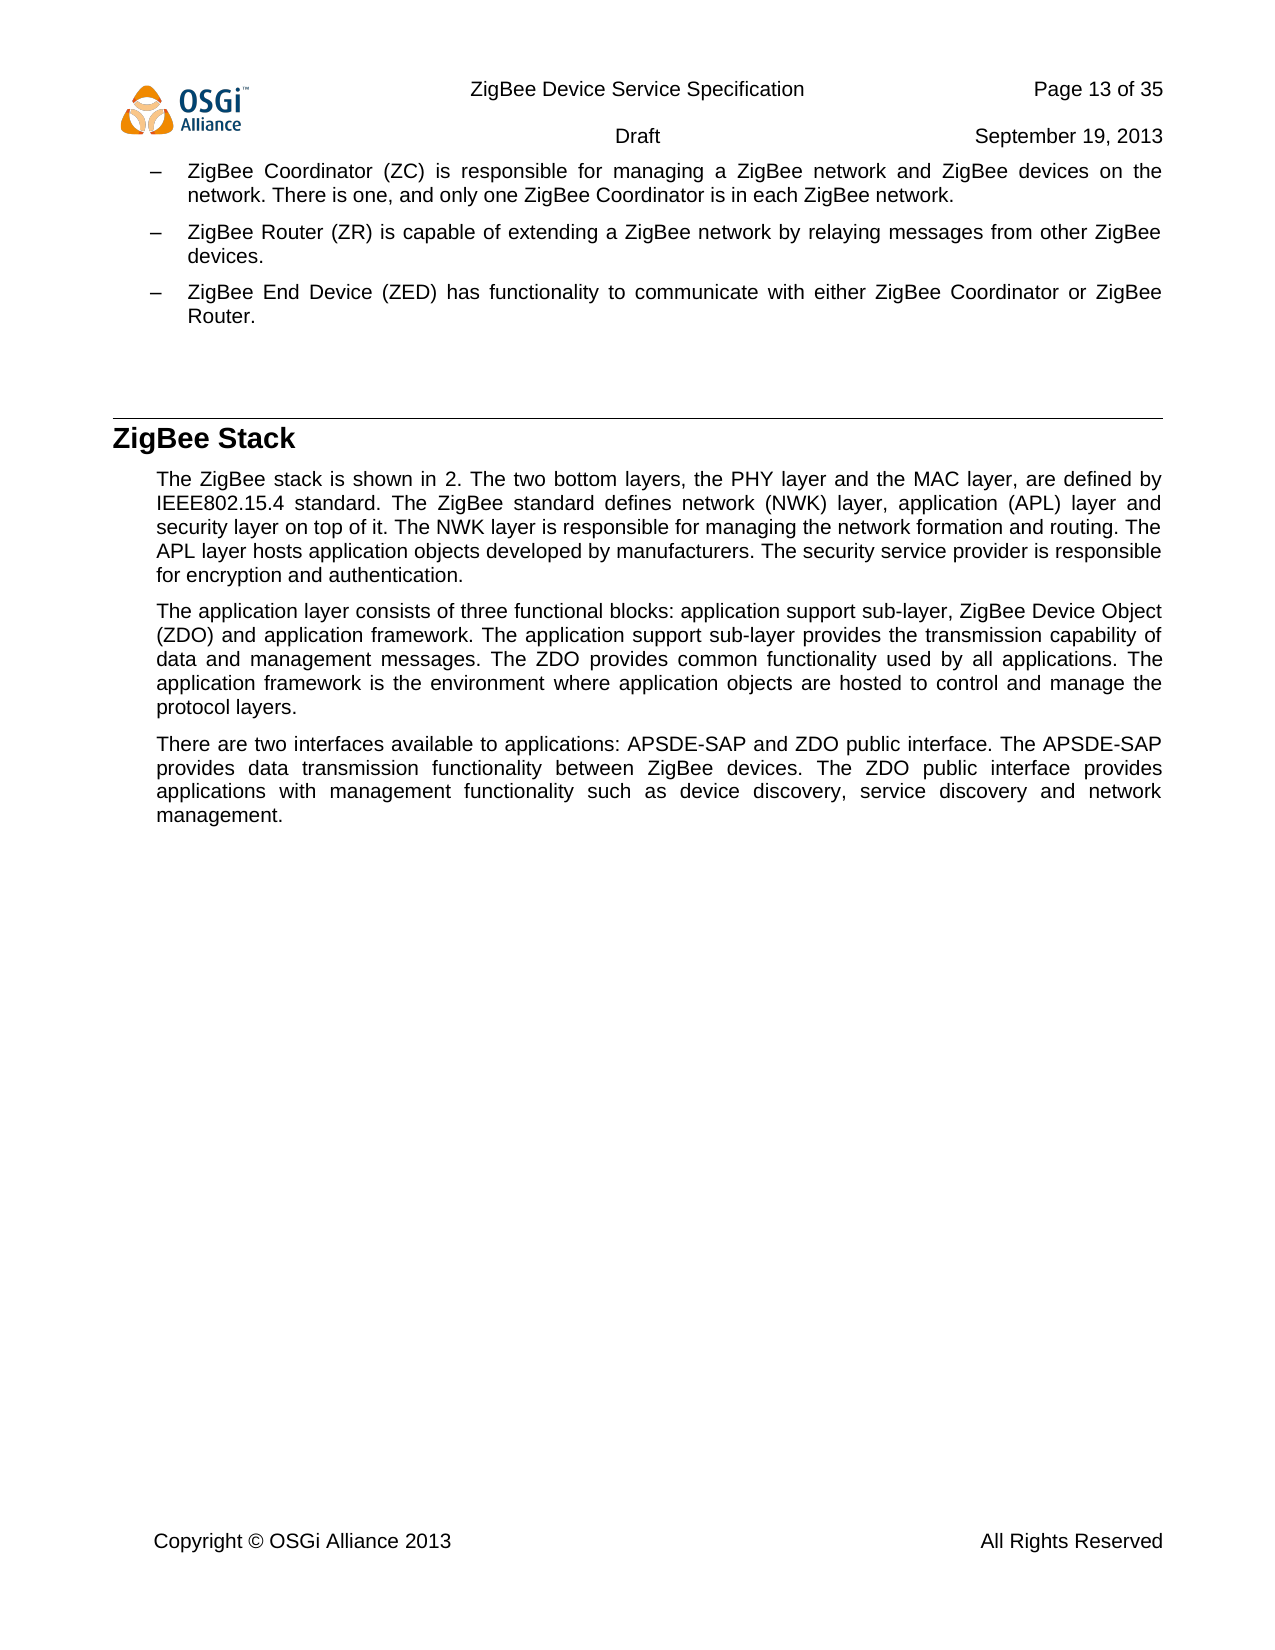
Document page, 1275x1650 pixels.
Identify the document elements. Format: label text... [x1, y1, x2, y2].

text The application layer consists of three functional blocks: application support sub-layer, ZigBee Device Object (ZDO) and application framework. The application support sub-layer provides the transmission capability of data and management messages. The ZDO provides common functionality used by all applications. The application framework is the environment where application objects are hosted to control and manage the protocol layers. [156, 599, 1163, 719]
text There are two interfaces available to applications: APSDE-SAP and ZDO public interface. The APSDE-SAP provides data transmission functionality between ZigBee devices. The ZDO public interface provides applications with management functionality such as device discovery, service discovery and network management. [156, 731, 1163, 827]
list ZigBee Router (ZR) is capable of extending a ZigBee network by relaying messages from other ZigBee devices. [150, 219, 1163, 267]
text The ZigBee stack is shown in 2. The two bottom layers, the PHY layer and the MAC layer, are defined by IEEE802.15.4 standard. The ZigBee standard defines network (NWK) layer, application (APL) layer and security layer on top of it. The NWK layer is responsible for managing the network formation and routing. The APL layer hosts application objects developed by manufacturers. The security service provider is responsible for encryption and authentication. [156, 467, 1163, 587]
list ZigBee Coordinator (ZC) is responsible for managing a ZigBee network and ZigBee devices on the network. There is one, and only one ZigBee Coordinator is in each ZigBee network. [150, 159, 1163, 207]
subtitle ZigBee Stack [112, 419, 1163, 454]
picture [113, 78, 257, 142]
list ZigBee End Device (ZED) has functionality to communicate with either ZigBee Coordinator or ZigBee Router. [150, 280, 1163, 328]
